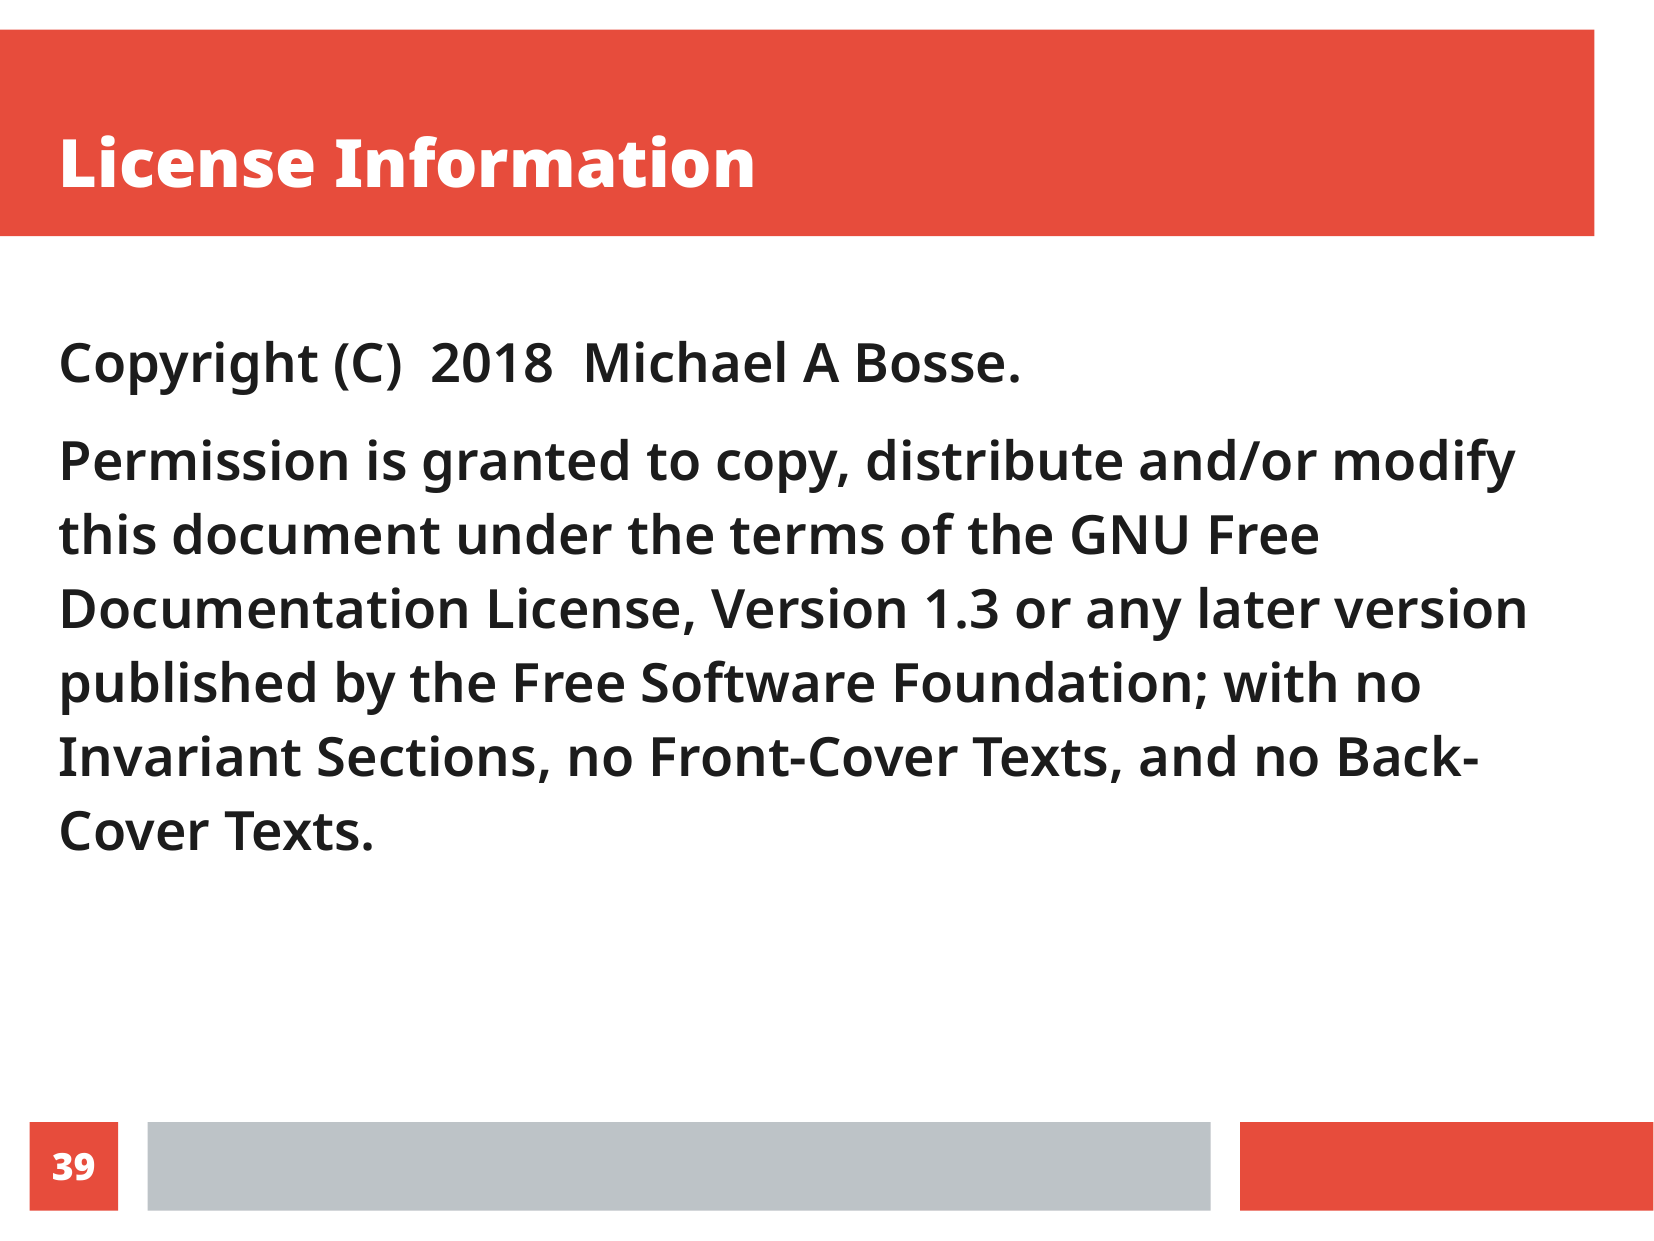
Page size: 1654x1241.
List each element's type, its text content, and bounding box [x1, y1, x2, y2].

title License Information [59, 59, 1595, 207]
list Copyright (C) 2018 Michael A Bosse. Permission is granted to copy, distribute and/or modify this document under the terms of the GNU Free Documentation License, Version 1.3 or any later version published by the Free Software Foundation; with no Invariant Sections, no Front-Cover Texts, and no Back-Cover Texts. [59, 324, 1565, 1093]
